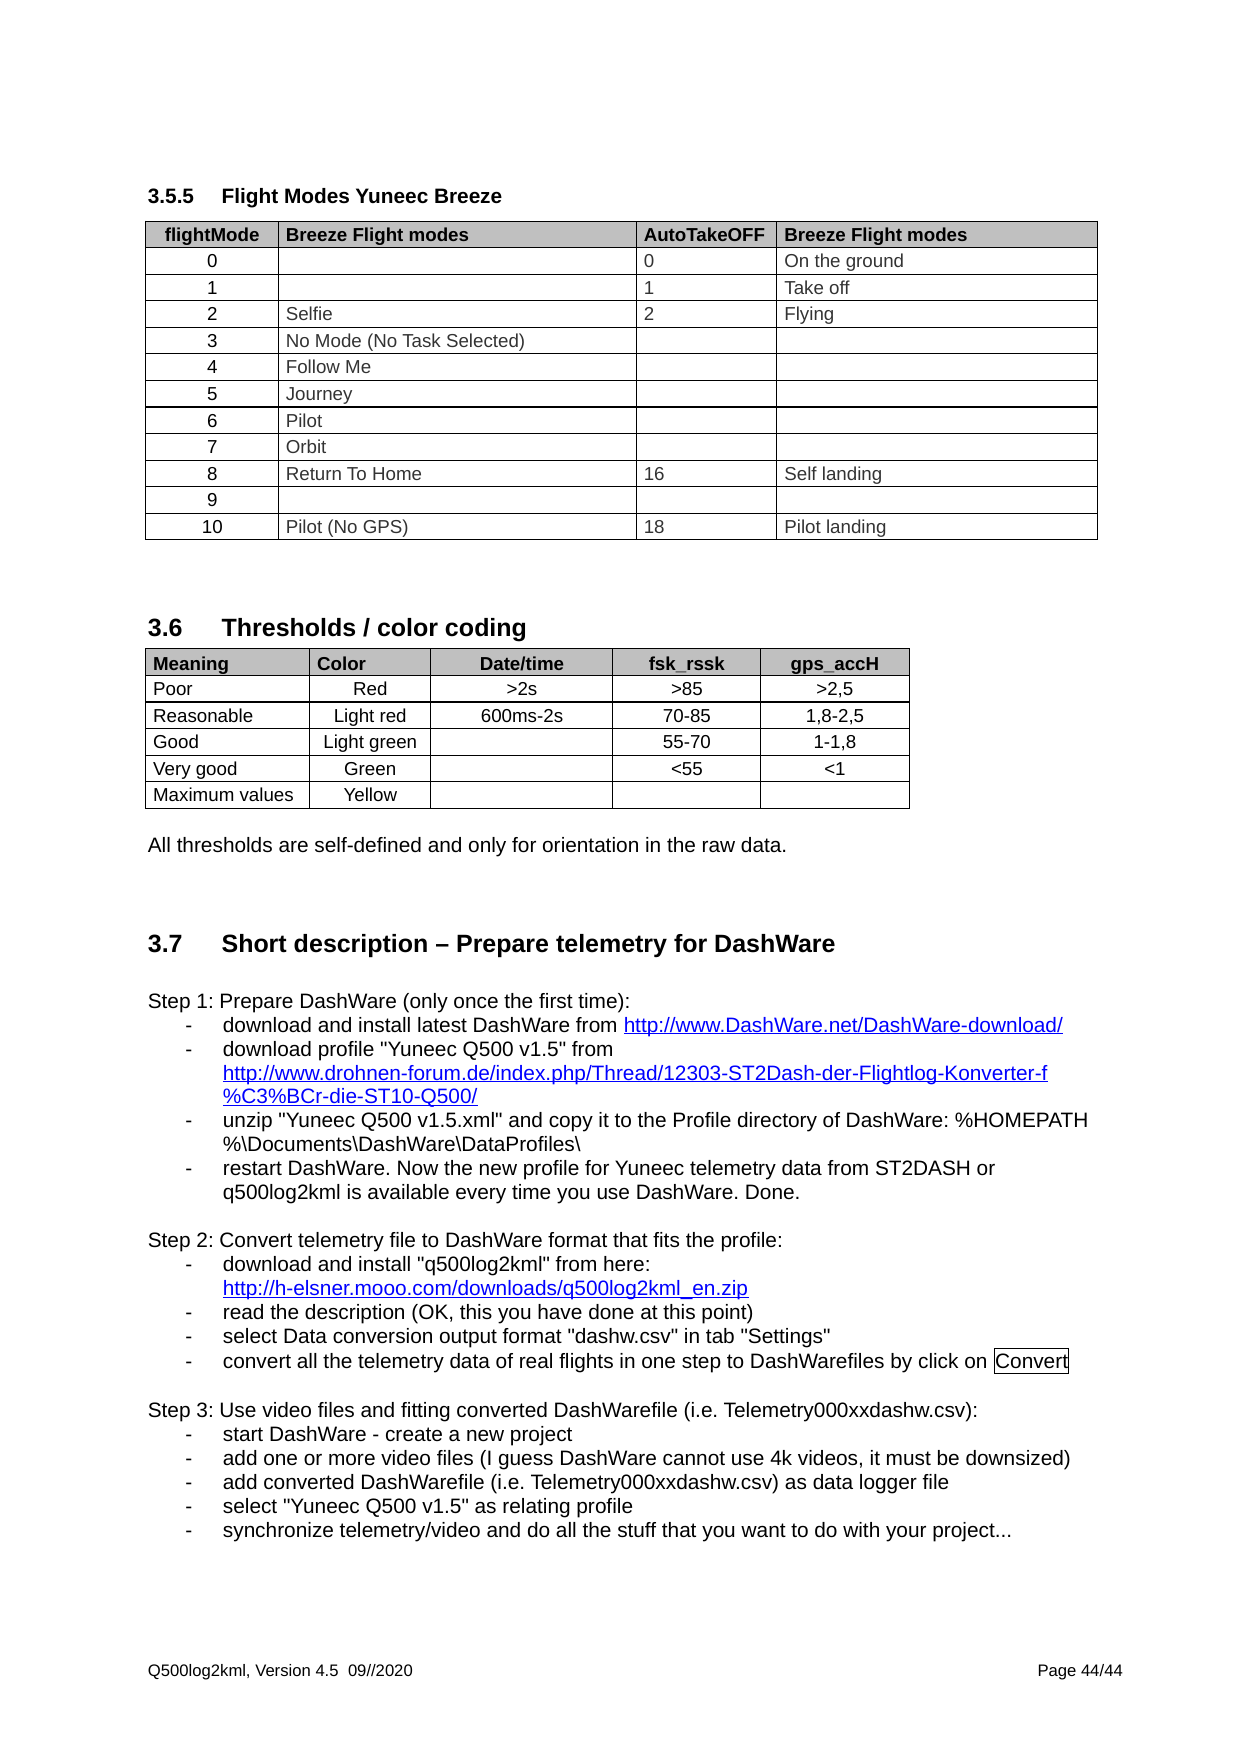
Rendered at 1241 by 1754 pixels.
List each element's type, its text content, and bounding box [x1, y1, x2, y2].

table_cell Red [310, 676, 430, 701]
table_cell Light green [310, 729, 430, 754]
table_cell [637, 354, 776, 380]
table_cell [613, 782, 760, 808]
table_cell [279, 248, 636, 274]
table_header Breeze Flight modes [777, 222, 1097, 247]
table_cell [777, 487, 1097, 513]
table_cell [279, 275, 636, 300]
list start DashWare - create a new project [185, 1422, 1093, 1446]
text All thresholds are self-defined and only for orientation in the raw data. [148, 833, 1093, 857]
table_cell 1,8-2,5 [761, 703, 909, 728]
table_cell 2 [637, 301, 776, 327]
table_cell [279, 487, 636, 513]
list unzip "Yuneec Q500 v1.5.xml" and copy it to the Profile directory of DashWare: %HOMEPATH%\Documents\DashWare\DataProfiles\ [185, 1108, 1093, 1156]
table_cell 9 [146, 487, 278, 513]
table_cell Return To Home [279, 461, 636, 486]
list download and install "q500log2kml" from here: http://h-elsner.mooo.com/downloads/q500log2kml_en.zip [185, 1252, 1093, 1300]
table_cell [431, 782, 612, 808]
table_cell 18 [637, 514, 776, 539]
table_cell Selfie [279, 301, 636, 327]
subtitle Flight Modes Yuneec Breeze [148, 184, 1093, 208]
table_cell 0 [637, 248, 776, 274]
table_cell No Mode (No Task Selected) [279, 328, 636, 353]
table_cell 70-85 [613, 703, 760, 728]
table_cell 0 [146, 248, 278, 274]
table_cell >85 [613, 676, 760, 701]
table_cell Reasonable [146, 703, 309, 728]
table_cell 8 [146, 461, 278, 486]
table_cell 6 [146, 408, 278, 433]
table_cell Take off [777, 275, 1097, 300]
list add one or more video files (I guess DashWare cannot use 4k videos, it must be downsized) [185, 1446, 1093, 1470]
table_cell [637, 434, 776, 459]
list Convert [995, 1349, 1068, 1373]
list restart DashWare. Now the new profile for Yuneec telemetry data from ST2DASH or q500log2kml is available every time you use DashWare. Done. [185, 1156, 1093, 1204]
subtitle Short description – Prepare telemetry for DashWare [148, 929, 1093, 958]
table_cell Yellow [310, 782, 430, 808]
table_cell >2s [431, 676, 612, 701]
table_header Breeze Flight modes [279, 222, 636, 247]
table_cell Poor [146, 676, 309, 701]
list convert all the telemetry data of real flights in one step to DashWarefiles by click on [185, 1348, 994, 1374]
table_header AutoTakeOFF [637, 222, 776, 247]
subtitle Thresholds / color coding [148, 613, 1093, 642]
table_cell Good [146, 729, 309, 754]
table_cell 4 [146, 354, 278, 380]
table_cell Green [310, 756, 430, 781]
table_cell [761, 782, 909, 808]
table_cell Pilot [279, 408, 636, 433]
table_cell 2 [146, 301, 278, 327]
list select "Yuneec Q500 v1.5" as relating profile [185, 1494, 1093, 1518]
table_cell >2,5 [761, 676, 909, 701]
table_cell 10 [146, 514, 278, 539]
table_cell 3 [146, 328, 278, 353]
table_cell 16 [637, 461, 776, 486]
table_header Color [310, 649, 430, 675]
list read the description (OK, this you have done at this point) [185, 1300, 1093, 1324]
list select Data conversion output format "dashw.csv" in tab "Settings" [185, 1324, 1093, 1348]
table_header gps_accH [761, 649, 909, 675]
table_cell 5 [146, 381, 278, 406]
table_cell [637, 408, 776, 433]
table_cell Light red [310, 703, 430, 728]
table_header Date/time [431, 649, 612, 675]
list download and install latest DashWare from http://www.DashWare.net/DashWare-download/ [185, 1012, 1093, 1036]
table_cell 1 [637, 275, 776, 300]
table_cell On the ground [777, 248, 1097, 274]
table_cell Orbit [279, 434, 636, 459]
table_cell [777, 434, 1097, 459]
table_cell [777, 381, 1097, 406]
table_cell <1 [761, 756, 909, 781]
text Step 1: Prepare DashWare (only once the first time): [148, 988, 1093, 1012]
text Step 3: Use video files and fitting converted DashWarefile (i.e. Telemetry000xxdashw.csv): [148, 1398, 1093, 1422]
table_cell [777, 354, 1097, 380]
table_cell [431, 756, 612, 781]
table_cell Maximum values [146, 782, 309, 808]
table_cell 1 [146, 275, 278, 300]
table_cell Self landing [777, 461, 1097, 486]
table_cell [637, 487, 776, 513]
table_cell [637, 328, 776, 353]
list synchronize telemetry/video and do all the stuff that you want to do with your project... [185, 1518, 1093, 1542]
table_cell Journey [279, 381, 636, 406]
table_cell [777, 408, 1097, 433]
table_cell Follow Me [279, 354, 636, 380]
table_cell 55-70 [613, 729, 760, 754]
table_cell [637, 381, 776, 406]
table_cell 7 [146, 434, 278, 459]
text Step 2: Convert telemetry file to DashWare format that fits the profile: [148, 1228, 1093, 1252]
table_cell 1-1,8 [761, 729, 909, 754]
table_header Meaning [146, 649, 309, 675]
table_header flightMode [146, 222, 278, 247]
table_cell Flying [777, 301, 1097, 327]
list download profile "Yuneec Q500 v1.5" from http://www.drohnen-forum.de/index.php/Thread/12303-ST2Dash-der-Flightlog-Konverter-f%C3%BCr-die-ST10-Q500/ [185, 1036, 1093, 1108]
table_cell [777, 328, 1097, 353]
table_cell [431, 729, 612, 754]
table_cell Very good [146, 756, 309, 781]
table_cell 600ms-2s [431, 703, 612, 728]
list add converted DashWarefile (i.e. Telemetry000xxdashw.csv) as data logger file [185, 1470, 1093, 1494]
table_cell Pilot landing [777, 514, 1097, 539]
table_cell <55 [613, 756, 760, 781]
table_cell Pilot (No GPS) [279, 514, 636, 539]
table_header fsk_rssk [613, 649, 760, 675]
